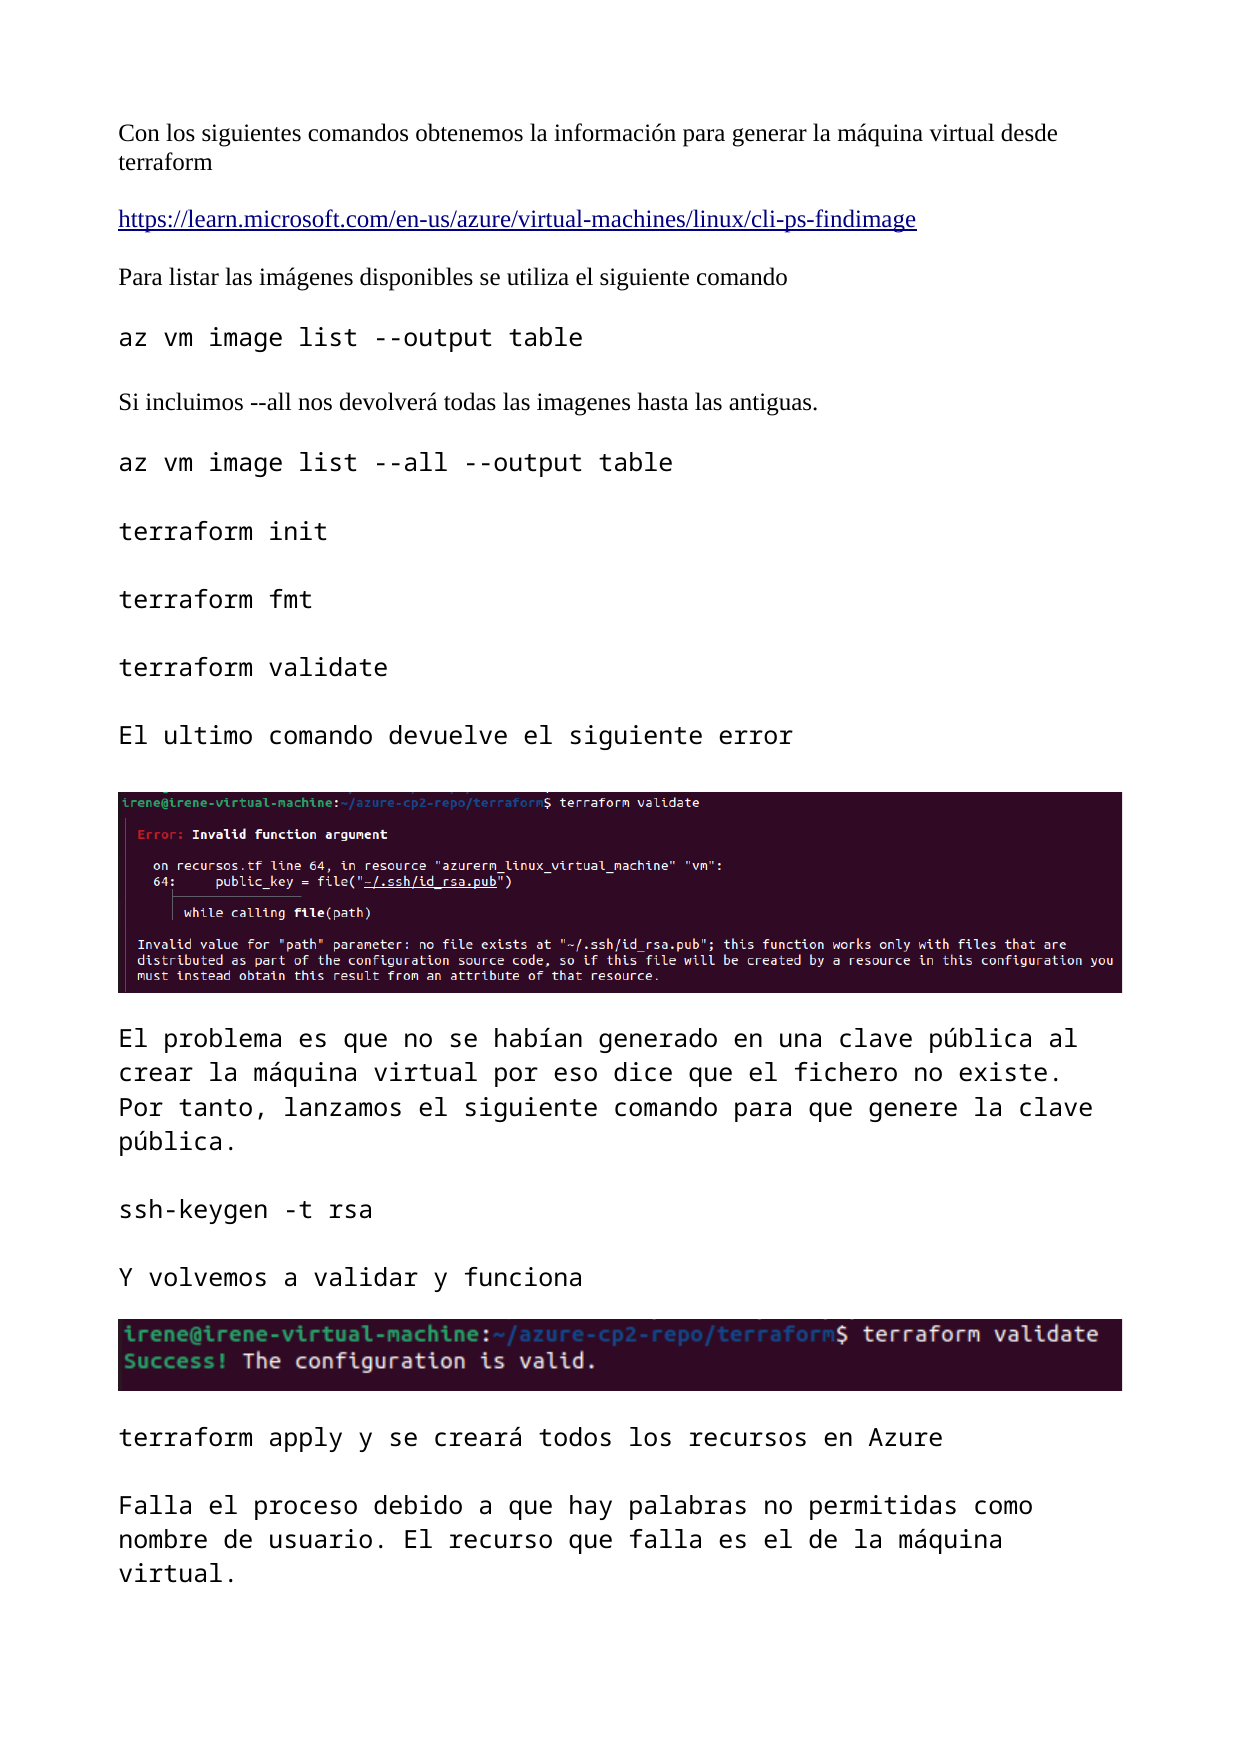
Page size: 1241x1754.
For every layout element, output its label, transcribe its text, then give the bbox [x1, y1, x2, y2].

text Falla el proceso debido a que hay palabras no permitidas como nombre de usuario. El recurso que falla es el de la máquina virtual. [118, 1488, 1122, 1590]
text terraform apply y se creará todos los recursos en Azure [118, 1419, 1122, 1453]
text az vm image list --all --output table [118, 445, 1122, 479]
text Y volvemos a validar y funciona [118, 1259, 1122, 1293]
text El problema es que no se habían generado en una clave pública al crear la máquina virtual por eso dice que el fichero no existe. Por tanto, lanzamos el siguiente comando para que genere la clave pública. [118, 1021, 1122, 1157]
text terraform init [118, 513, 1122, 547]
text Si incluimos --all nos devolverá todas las imagenes hasta las antiguas. [118, 387, 1122, 416]
text Para listar las imágenes disponibles se utiliza el siguiente comando [118, 262, 1122, 291]
text Con los siguientes comandos obtenemos la información para generar la máquina virtual desde terraform [118, 118, 1122, 176]
text terraform fmt [118, 581, 1122, 615]
text terraform validate [118, 649, 1122, 683]
text az vm image list --output table [118, 319, 1122, 353]
text El ultimo comando devuelve el siguiente error [118, 717, 1122, 752]
text ssh-keygen -t rsa [118, 1191, 1122, 1225]
text https://learn.microsoft.com/en-us/azure/virtual-machines/linux/cli-ps-findimage [118, 204, 1122, 233]
